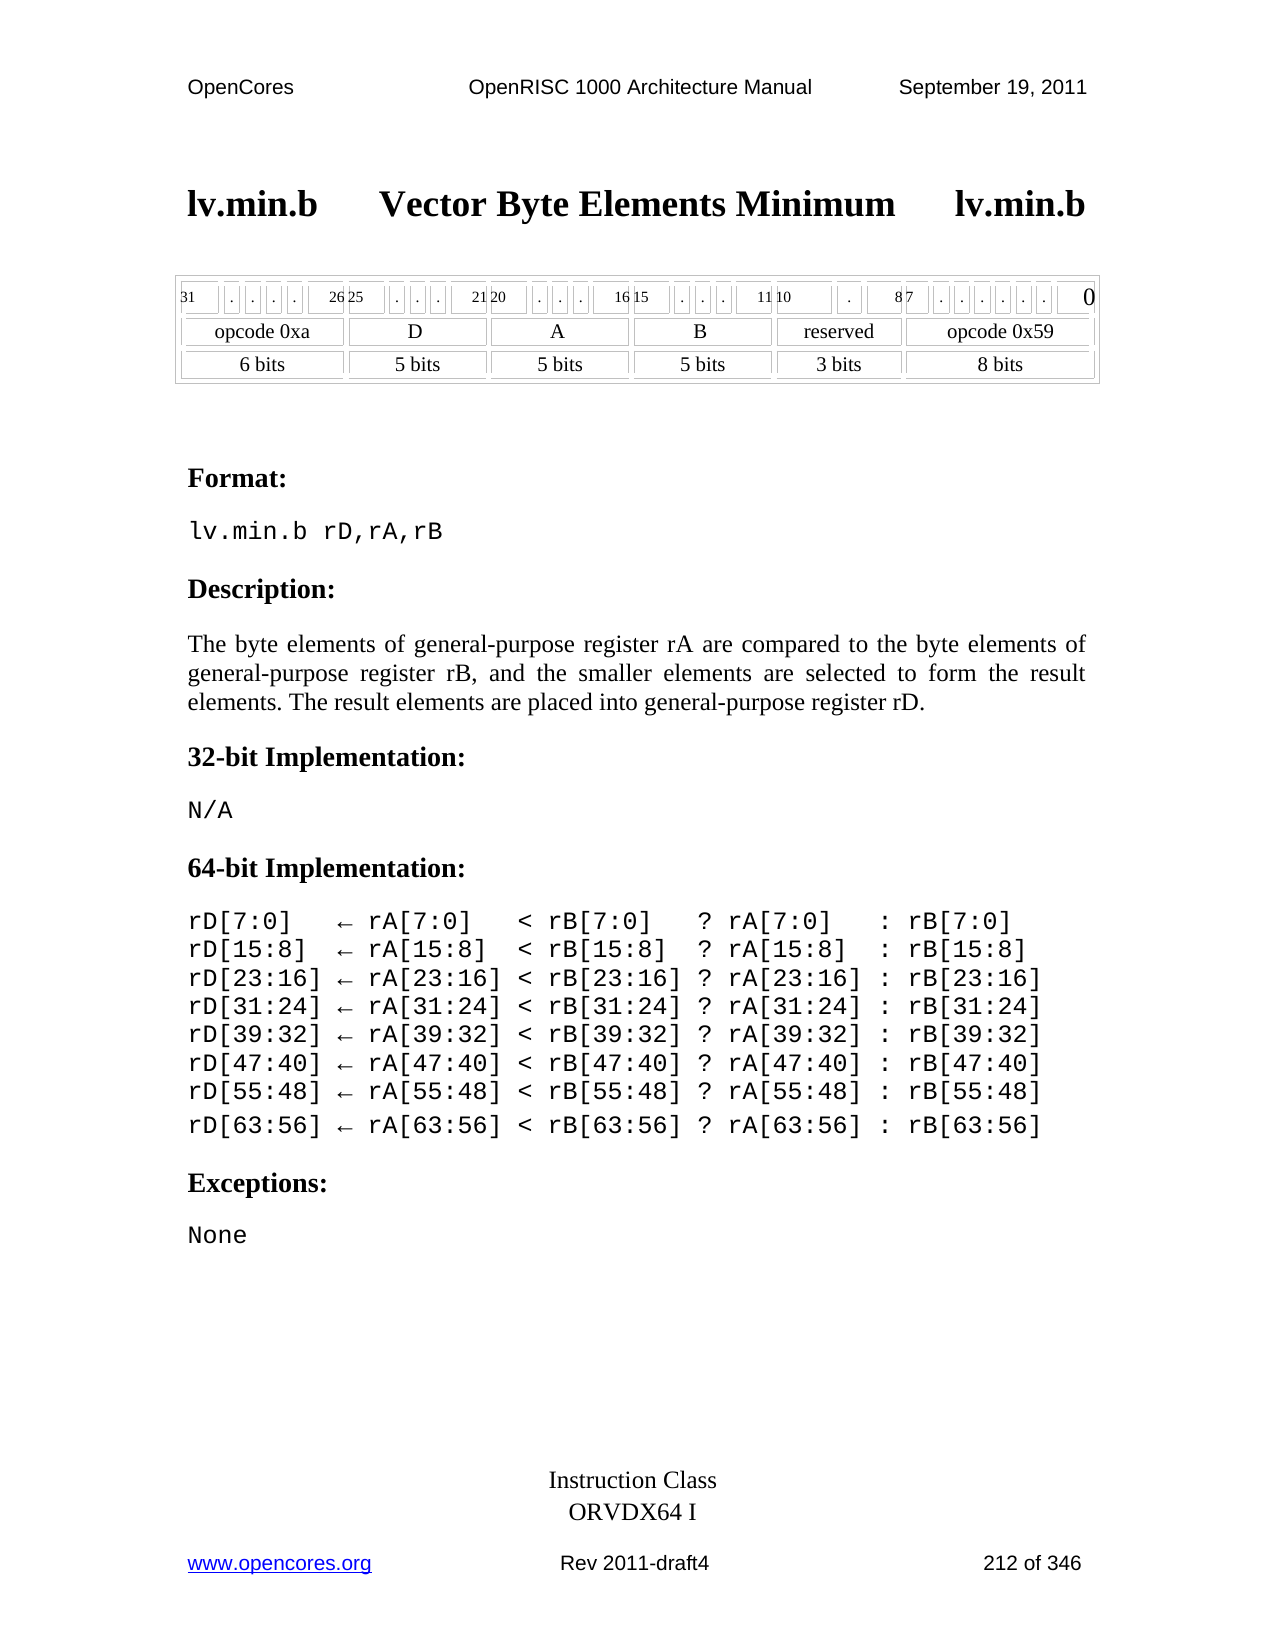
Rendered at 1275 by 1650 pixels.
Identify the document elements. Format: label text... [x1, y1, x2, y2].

text lv.min.b rD,rA,rB [187, 518, 1087, 547]
text Exceptions: [187, 1166, 1087, 1198]
text 32-bit Implementation: [187, 740, 1087, 773]
text Description: [187, 572, 1087, 604]
text None [187, 1223, 1087, 1251]
text Format: [187, 461, 1087, 493]
text N/A [187, 798, 1087, 826]
text 64-bit Implementation: [187, 851, 1087, 883]
text The byte elements of general-purpose register rA are compared to the byte elements of general-purpose register rB, and the smaller elements are selected to form the result elements. The result elements are placed into general-purpose register rD. [187, 629, 1087, 715]
text rD[7:0] ← rA[7:0] < rB[7:0] ? rA[7:0] : rB[7:0] rD[15:8] ← rA[15:8] < rB[15:8] ? rA[15:8] : rB[15:8] rD[23:16] ← rA[23:16] < rB[23:16] ? rA[23:16] : rB[23:16] rD[31:24] ← rA[31:24] < rB[31:24] ? rA[31:24] : rB[31:24] rD[39:32] ← rA[39:32] < rB[39:32] ? rA[39:32] : rB[39:32] rD[47:40] ← rA[47:40] < rB[47:40] ? rA[47:40] : rB[47:40] rD[55:48] ← rA[55:48] < rB[55:48] ? rA[55:48] : rB[55:48] rD[63:56] ← rA[63:56] < rB[63:56] ? rA[63:56] : rB[63:56] [187, 908, 1087, 1141]
